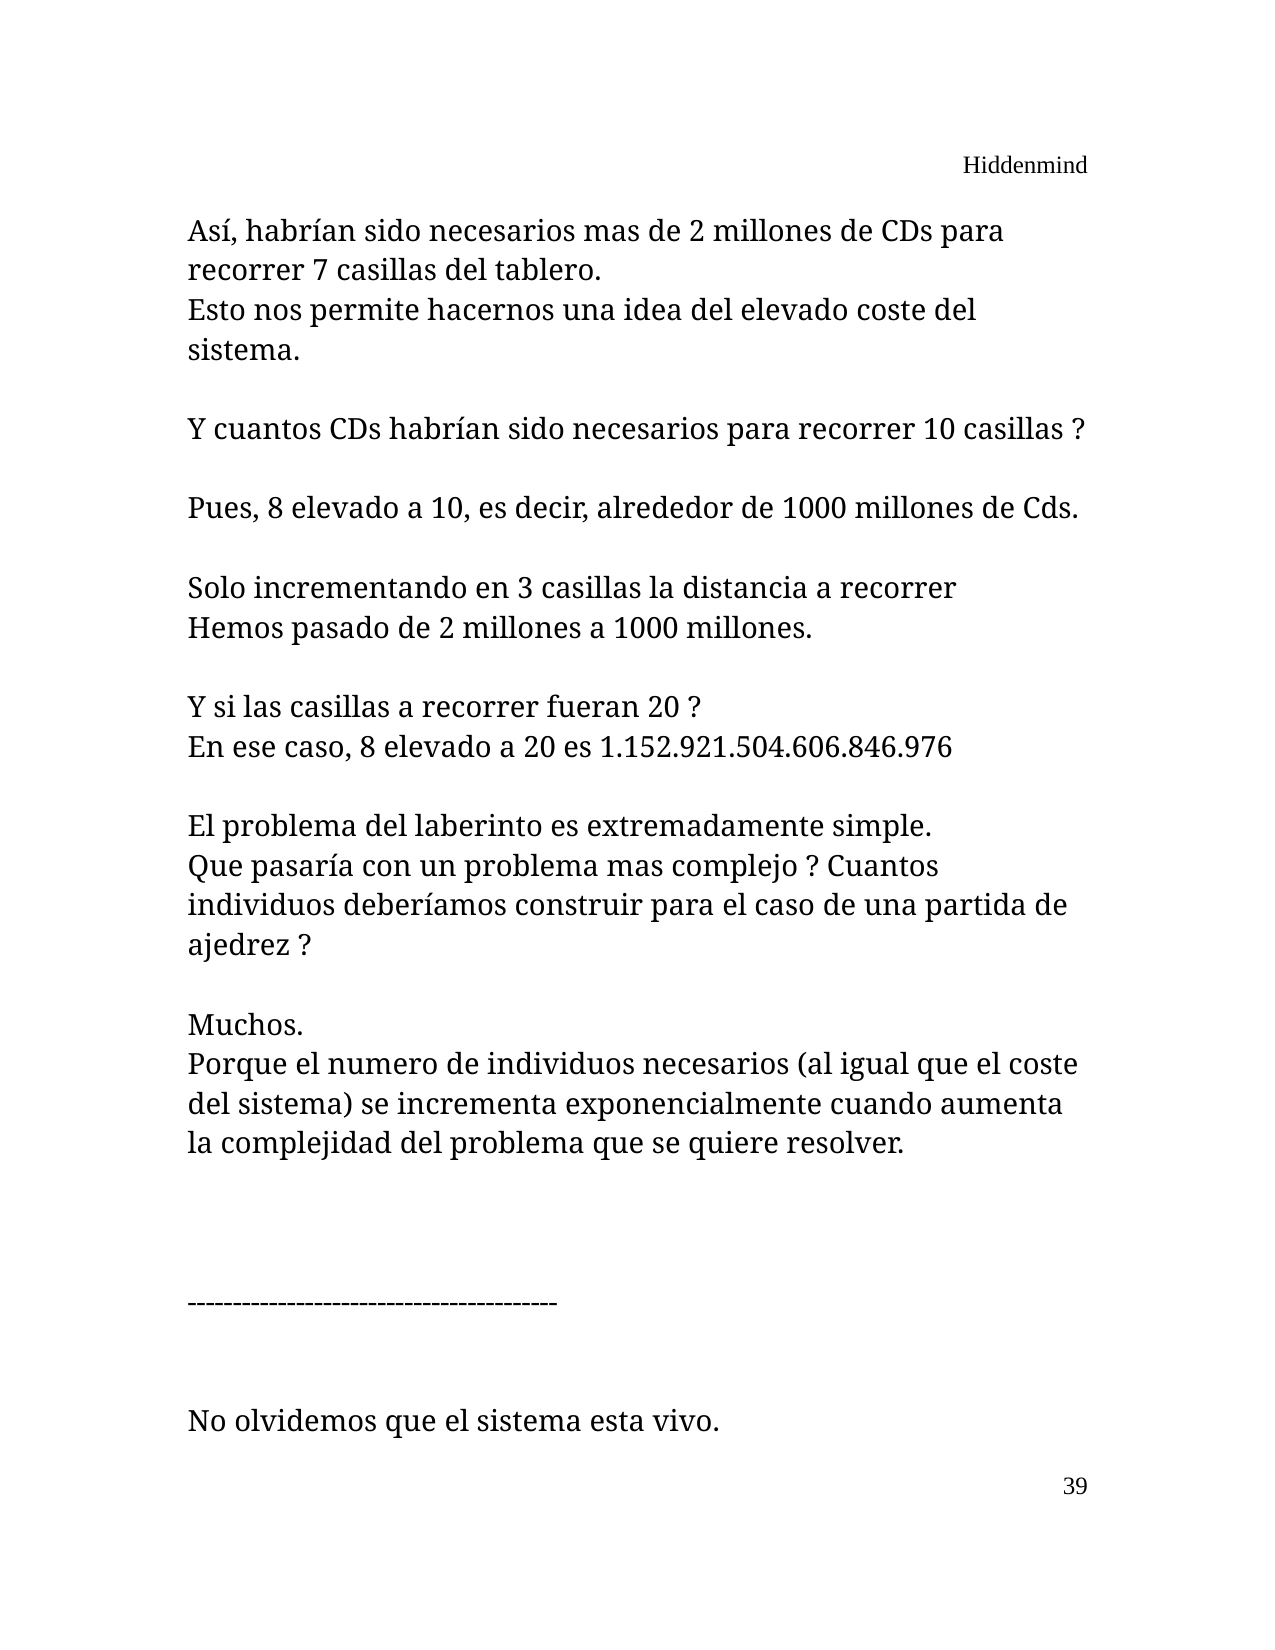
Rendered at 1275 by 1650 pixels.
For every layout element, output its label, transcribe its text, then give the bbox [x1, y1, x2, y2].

text Pues, 8 elevado a 10, es decir, alrededor de 1000 millones de Cds. [187, 488, 1087, 527]
text El problema del laberinto es extremadamente simple. [187, 805, 1087, 845]
text No olvidemos que el sistema esta vivo. [187, 1401, 1087, 1440]
text En ese caso, 8 elevado a 20 es 1.152.921.504.606.846.976 [187, 726, 1087, 766]
text Así, habrían sido necesarios mas de 2 millones de CDs para recorrer 7 casillas del tablero. [187, 210, 1087, 289]
text Que pasaría con un problema mas complejo ? Cuantos individuos deberíamos construir para el caso de una partida de ajedrez ? [187, 845, 1087, 964]
text Y si las casillas a recorrer fueran 20 ? [187, 686, 1087, 726]
text ----------------------------------------- [187, 1282, 1087, 1321]
text Y cuantos CDs habrían sido necesarios para recorrer 10 casillas ? [187, 408, 1087, 448]
text Solo incrementando en 3 casillas la distancia a recorrer [187, 567, 1087, 607]
text Hemos pasado de 2 millones a 1000 millones. [187, 607, 1087, 647]
text Muchos. [187, 1004, 1087, 1043]
text Porque el numero de individuos necesarios (al igual que el coste del sistema) se incrementa exponencialmente cuando aumenta la complejidad del problema que se quiere resolver. [187, 1043, 1087, 1162]
text Esto nos permite hacernos una idea del elevado coste del sistema. [187, 289, 1087, 369]
